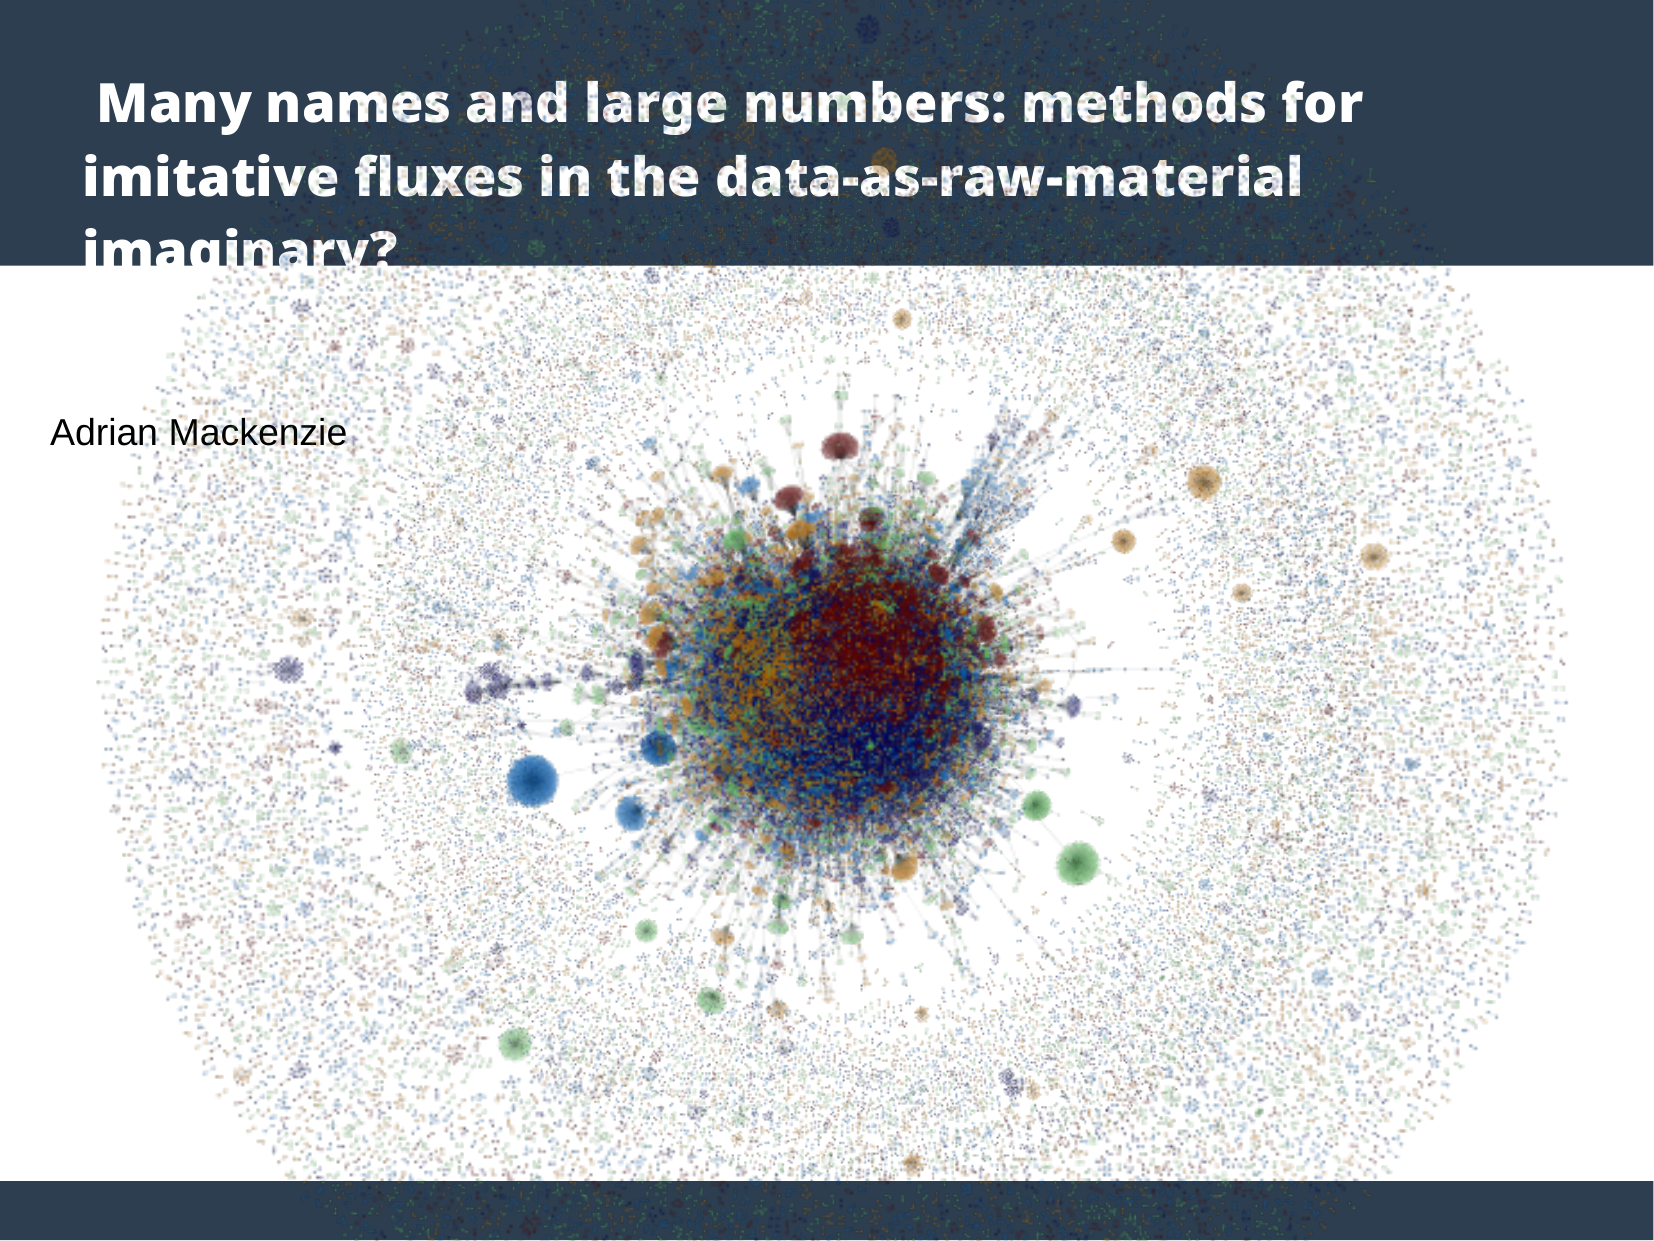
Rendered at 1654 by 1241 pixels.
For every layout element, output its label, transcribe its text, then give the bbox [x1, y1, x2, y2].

text_box Adrian Mackenzie [35, 403, 59, 461]
picture [59, 0, 1607, 1241]
